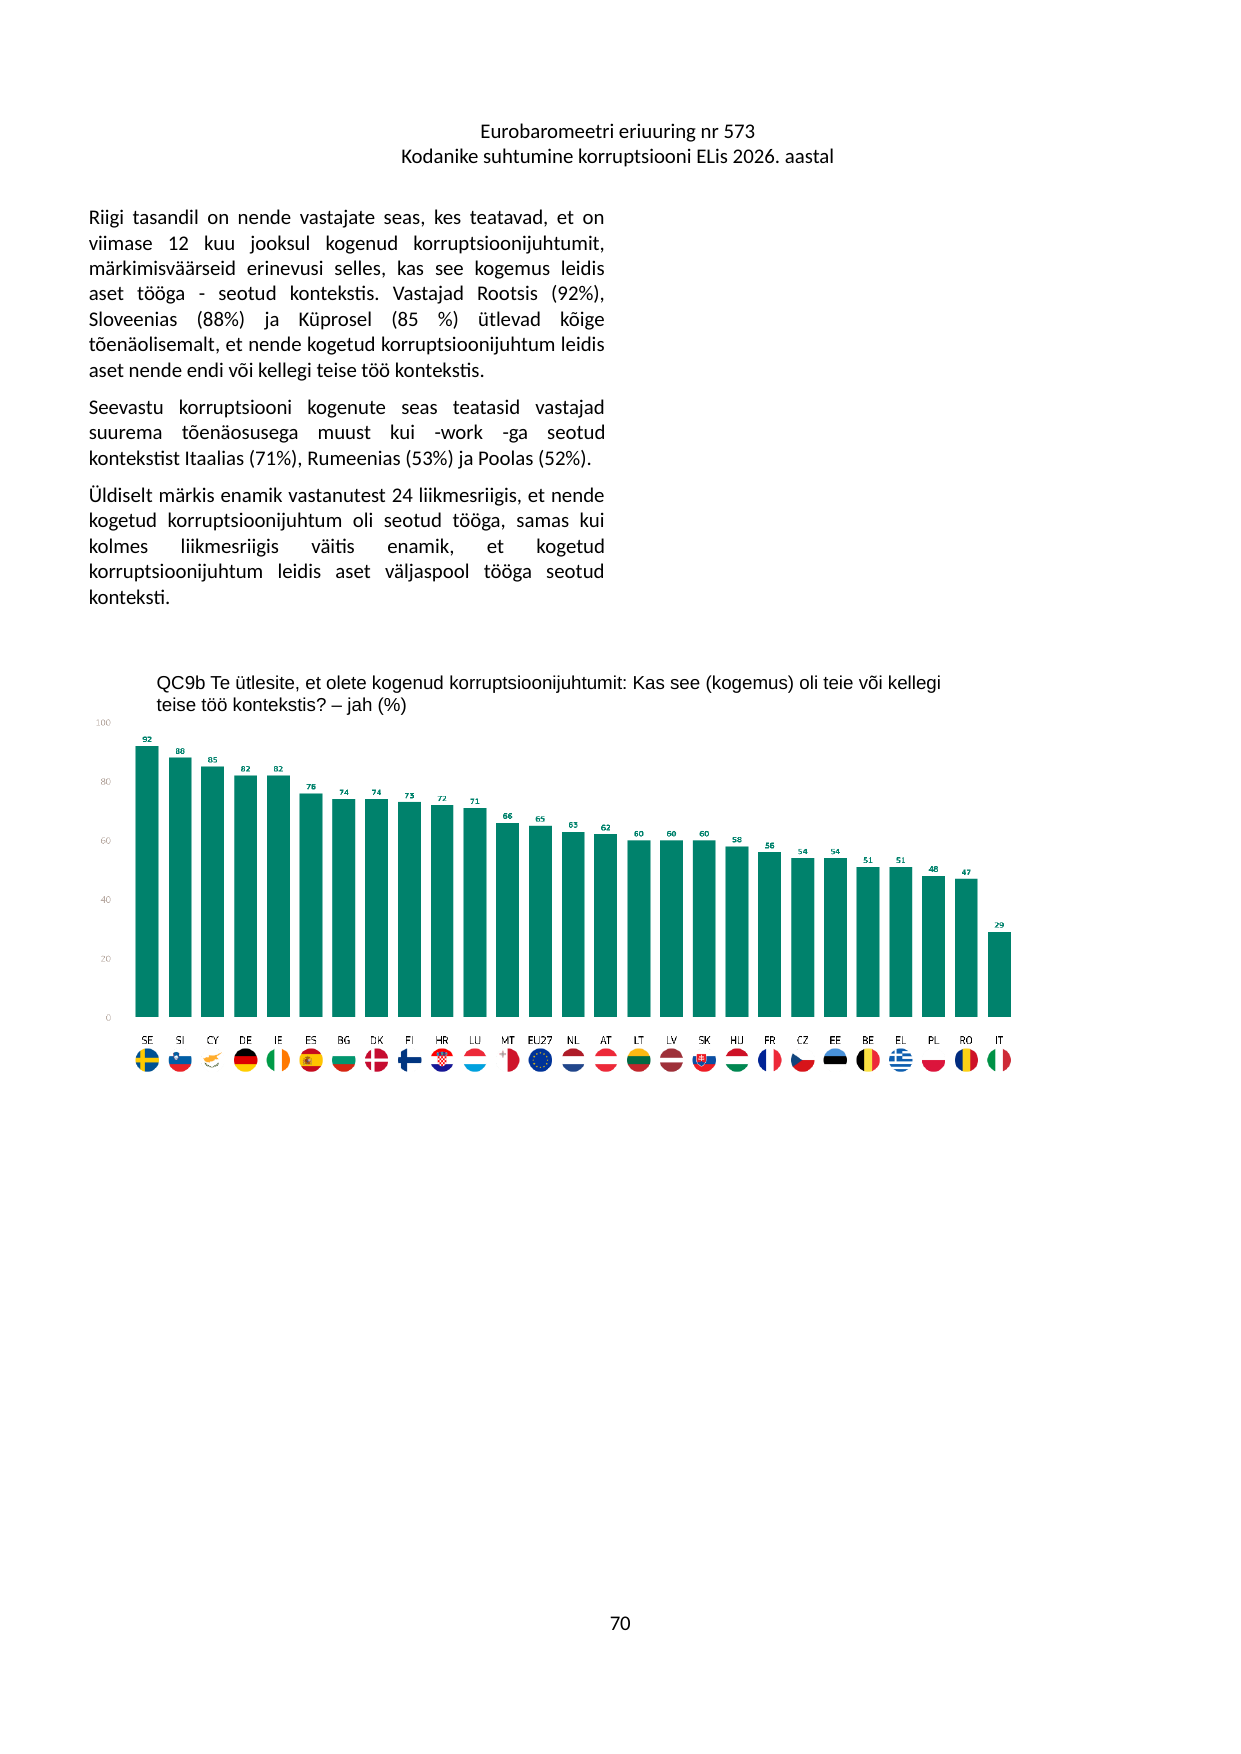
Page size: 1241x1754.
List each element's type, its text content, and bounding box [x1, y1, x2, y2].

text Üldiselt märkis enamik vastanutest 24 liikmesriigis, et nende kogetud korruptsioonijuhtum oli seotud tööga, samas kui kolmes liikmesriigis väitis enamik, et kogetud korruptsioonijuhtum leidis aset väljaspool tööga seotud konteksti. [88, 482, 605, 609]
text Riigi tasandil on nende vastajate seas, kes teatavad, et on viimase 12 kuu jooksul kogenud korruptsioonijuhtumit, märkimisväärseid erinevusi selles, kas see kogemus leidis aset tööga ‑ seotud kontekstis. Vastajad Rootsis (92%), Sloveenias (88%) ja Küprosel (85 %) ütlevad kõige tõenäolisemalt, et nende kogetud korruptsioonijuhtum leidis aset nende endi või kellegi teise töö kontekstis. [88, 204, 605, 382]
text Seevastu korruptsiooni kogenute seas teatasid vastajad suurema tõenäosusega muust kui ‑work ‑ga seotud kontekstist Itaalias (71%), Rumeenias (53%) ja Poolas (52%). [88, 394, 605, 470]
picture [88, 692, 1022, 1075]
